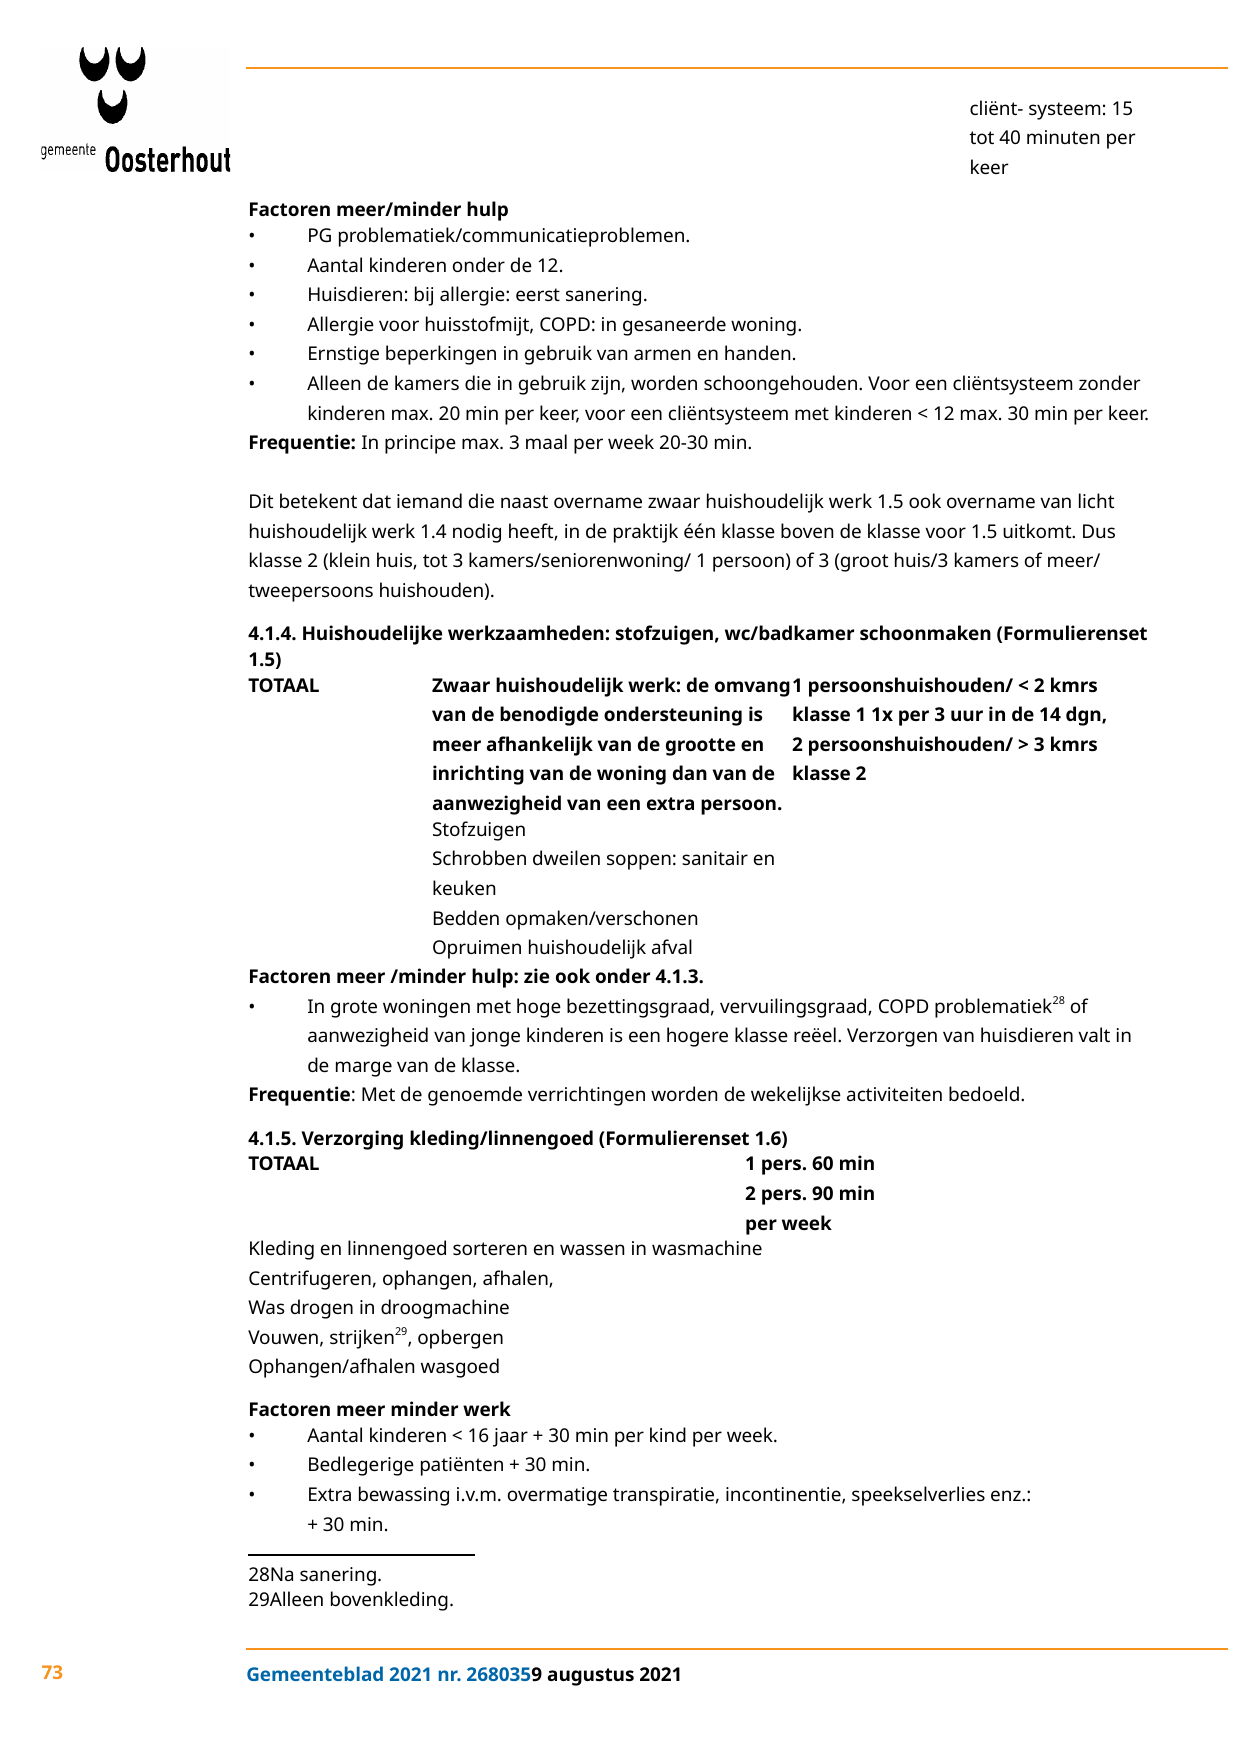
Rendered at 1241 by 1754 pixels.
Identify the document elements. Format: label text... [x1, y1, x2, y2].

list Ernstige beperkingen in gebruik van armen en handen. [248, 341, 1152, 366]
list Aantal kinderen onder de 12. [248, 252, 1152, 277]
list Alleen de kamers die in gebruik zijn, worden schoongehouden. Voor een cliëntsysteem zonder kinderen max. 20 min per keer, voor een cliëntsysteem met kinderen < 12 max. 30 min per keer. [248, 370, 1152, 425]
table_header TOTAAL [248, 1151, 745, 1235]
table_header 1 persoonshuishouden/ < 2 kmrs klasse 1 1x per 3 uur in de 14 dgn, 2 persoonshuishouden/ > 3 kmrs klasse 2 [792, 672, 1152, 816]
text Factoren meer minder werk [248, 1396, 1152, 1422]
table_cell [792, 816, 1152, 960]
text 4.1.5. Verzorging kleding/linnengoed (Formulierenset 1.6) [248, 1125, 1152, 1150]
text Frequentie: In principe max. 3 maal per week 20-30 min. [248, 429, 1152, 455]
text Frequentie: Met de genoemde verrichtingen worden de wekelijkse activiteiten bedoeld. [248, 1082, 1152, 1107]
text Factoren meer /minder hulp: zie ook onder 4.1.3. [248, 963, 1152, 989]
text 4.1.4. Huishoudelijke werkzaamheden: stofzuigen, wc/badkamer schoonmaken (Formulierenset 1.5) [248, 620, 1152, 672]
list Allergie voor huisstofmijt, COPD: in gesaneerde woning. [248, 311, 1152, 337]
text Factoren meer/minder hulp [248, 196, 1152, 222]
table_header Zwaar huishoudelijk werk: de omvang van de benodigde ondersteuning is meer afhankelijk van de grootte en inrichting van de woning dan van de aanwezigheid van een extra persoon. [432, 672, 792, 816]
picture [41, 47, 231, 172]
table_header 1 pers. 60 min 2 pers. 90 min per week [745, 1151, 1152, 1235]
table_cell Kleding en linnengoed sorteren en wassen in wasmachine Centrifugeren, ophangen, afhalen, Was drogen in droogmachine Vouwen, strijken, opbergen Ophangen/afhalen wasgoed [248, 1235, 1152, 1379]
list Huisdieren: bij allergie: eerst sanering. [248, 281, 1152, 307]
list Na sanering. [248, 1561, 1152, 1586]
table_cell [248, 95, 430, 180]
text Dit betekent dat iemand die naast overname zwaar huishoudelijk werk 1.5 ook overname van licht huishoudelijk werk 1.4 nodig heeft, in de praktijk één klasse boven de klasse voor 1.5 uitkomt. Dus klasse 2 (klein huis, tot 3 kamers/seniorenwoning/ 1 persoon) of 3 (groot huis/3 kamers of meer/ tweepersoons huishouden). [248, 488, 1152, 603]
table_cell [430, 95, 969, 180]
list PG problematiek/communicatieproblemen. [248, 222, 1152, 248]
list Extra bewassing i.v.m. overmatige transpiratie, incontinentie, speekselverlies enz.: [248, 1481, 1152, 1507]
table_cell cliënt- systeem: 15 tot 40 minuten per keer [969, 95, 1152, 180]
list In grote woningen met hoge bezettingsgraad, vervuilingsgraad, COPD problematiek of aanwezigheid van jonge kinderen is een hogere klasse reëel. Verzorgen van huisdieren valt in de marge van de klasse. [248, 993, 1152, 1078]
list + 30 min. [248, 1511, 1152, 1536]
list Bedlegerige patiënten + 30 min. [248, 1452, 1152, 1477]
table_cell Stofzuigen Schrobben dweilen soppen: sanitair en keuken Bedden opmaken/verschonen Opruimen huishoudelijk afval [432, 816, 792, 960]
list Aantal kinderen < 16 jaar + 30 min per kind per week. [248, 1422, 1152, 1448]
table_header TOTAAL [248, 672, 432, 960]
